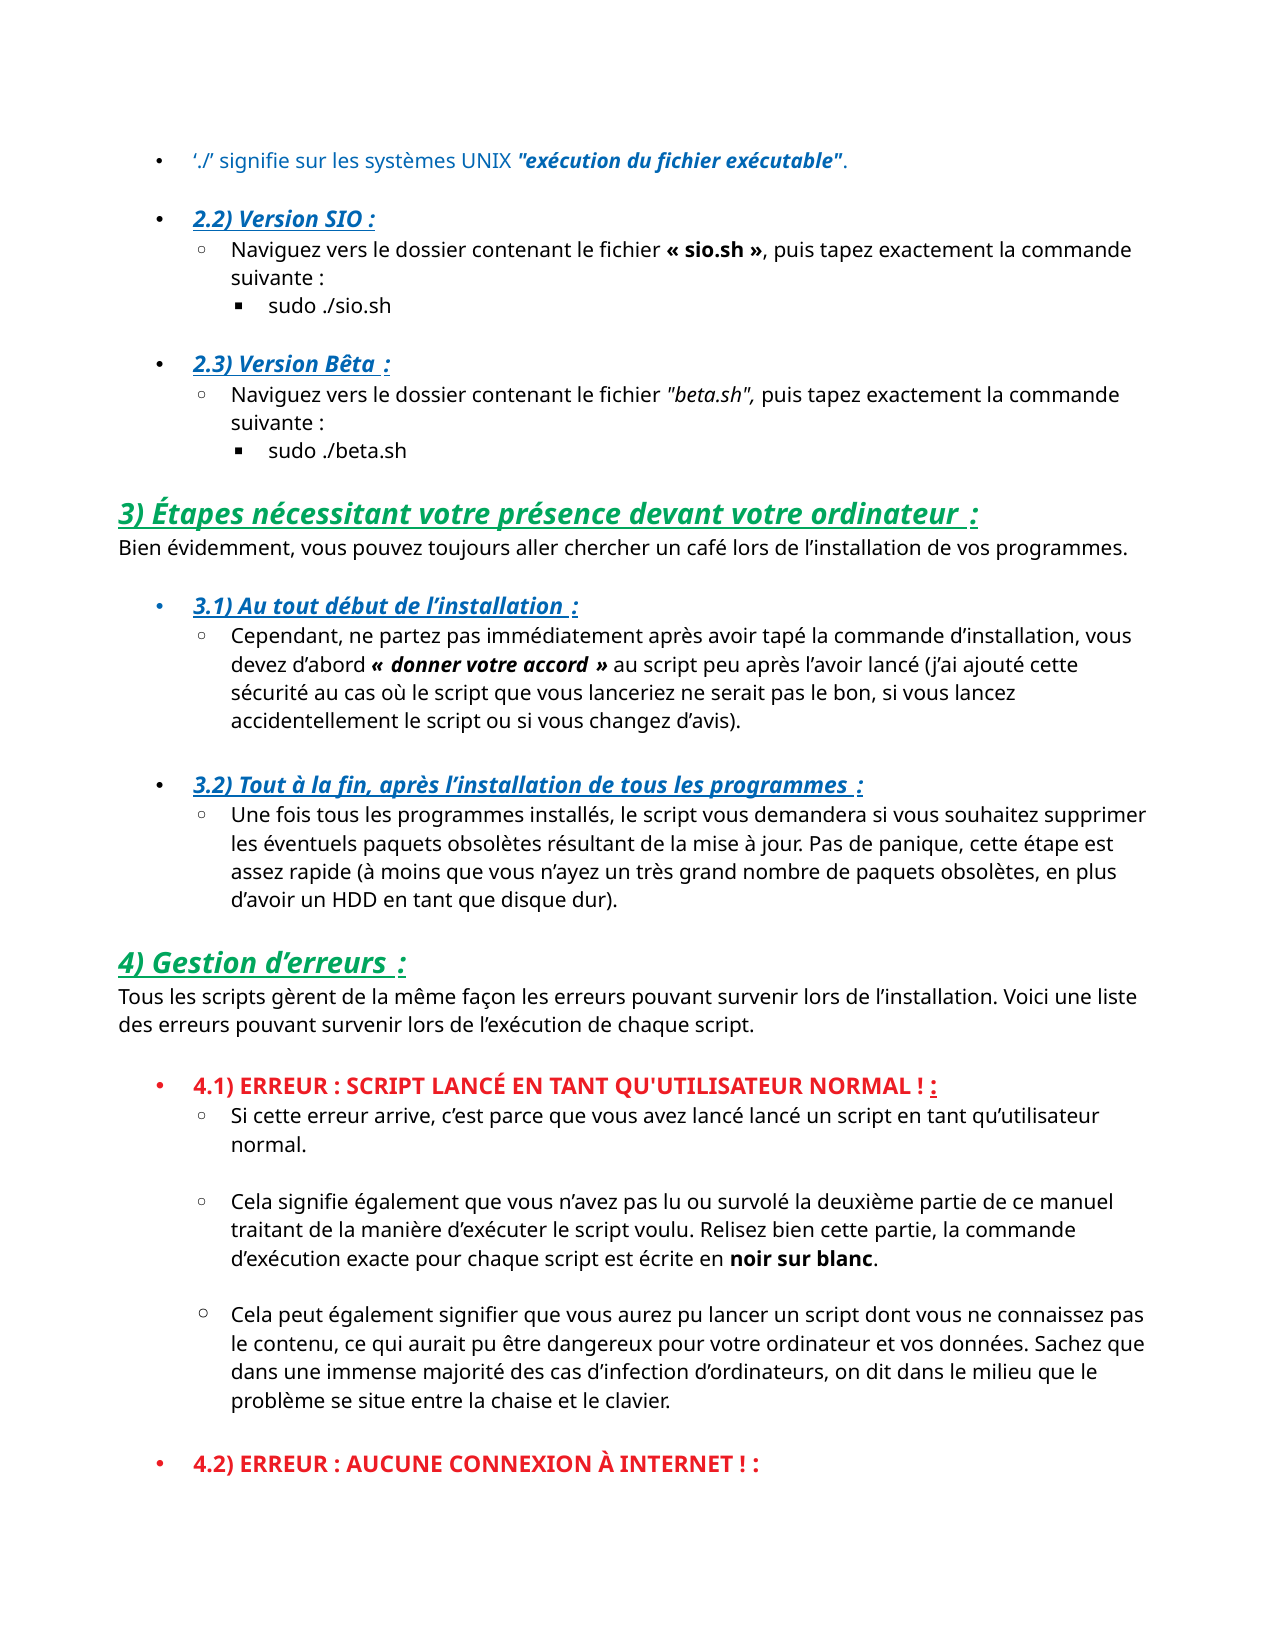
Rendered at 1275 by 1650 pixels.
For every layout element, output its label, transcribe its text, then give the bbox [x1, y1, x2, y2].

text 3) Étapes nécessitant votre présence devant votre ordinateur : [118, 493, 1157, 533]
list Cela peut également signifier que vous aurez pu lancer un script dont vous ne connaissez pas le contenu, ce qui aurait pu être dangereux pour votre ordinateur et vos données. Sachez que dans une immense majorité des cas d’infection d’ordinateurs, on dit dans le milieu que le problème se situe entre la chaise et le clavier. [193, 1301, 1157, 1414]
text Bien évidemment, vous pouvez toujours aller chercher un café lors de l’installation de vos programmes. [118, 533, 1157, 562]
list 3.2) Tout à la fin, après l’installation de tous les programmes : [156, 769, 1157, 800]
list 2.3) Version Bêta : [156, 348, 1157, 380]
list 3.1) Au tout début de l’installation : [156, 590, 1157, 621]
list 4.1) ERREUR : SCRIPT LANCÉ EN TANT QU'UTILISATEUR NORMAL ! : [156, 1067, 1157, 1102]
text Tous les scripts gèrent de la même façon les erreurs pouvant survenir lors de l’installation. Voici une liste des erreurs pouvant survenir lors de l’exécution de chaque script. [118, 982, 1157, 1039]
list 4.2) ERREUR : AUCUNE CONNEXION À INTERNET ! : [156, 1446, 1157, 1480]
list 2.2) Version SIO : [156, 203, 1157, 235]
list sudo ./beta.sh [231, 437, 1157, 465]
list Cela signifie également que vous n’avez pas lu ou survolé la deuxième partie de ce manuel traitant de la manière d’exécuter le script voulu. Relisez bien cette partie, la commande d’exécution exacte pour chaque script est écrite en noir sur blanc. [193, 1187, 1157, 1272]
text 4) Gestion d’erreurs : [118, 942, 1157, 982]
list ‘./’ signifie sur les systèmes UNIX "exécution du fichier exécutable". [156, 147, 1157, 175]
list Naviguez vers le dossier contenant le fichier « sio.sh », puis tapez exactement la commande suivante : [193, 235, 1157, 292]
list Naviguez vers le dossier contenant le fichier "beta.sh", puis tapez exactement la commande suivante : [193, 380, 1157, 437]
list Cependant, ne partez pas immédiatement après avoir tapé la commande d’installation, vous devez d’abord « donner votre accord » au script peu après l’avoir lancé (j’ai ajouté cette sécurité au cas où le script que vous lanceriez ne serait pas le bon, si vous lancez accidentellement le script ou si vous changez d’avis). [193, 621, 1157, 735]
list Une fois tous les programmes installés, le script vous demandera si vous souhaitez supprimer les éventuels paquets obsolètes résultant de la mise à jour. Pas de panique, cette étape est assez rapide (à moins que vous n’ayez un très grand nombre de paquets obsolètes, en plus d’avoir un HDD en tant que disque dur). [193, 800, 1157, 914]
list Si cette erreur arrive, c’est parce que vous avez lancé lancé un script en tant qu’utilisateur normal. [193, 1102, 1157, 1158]
list sudo ./sio.sh [231, 292, 1157, 320]
